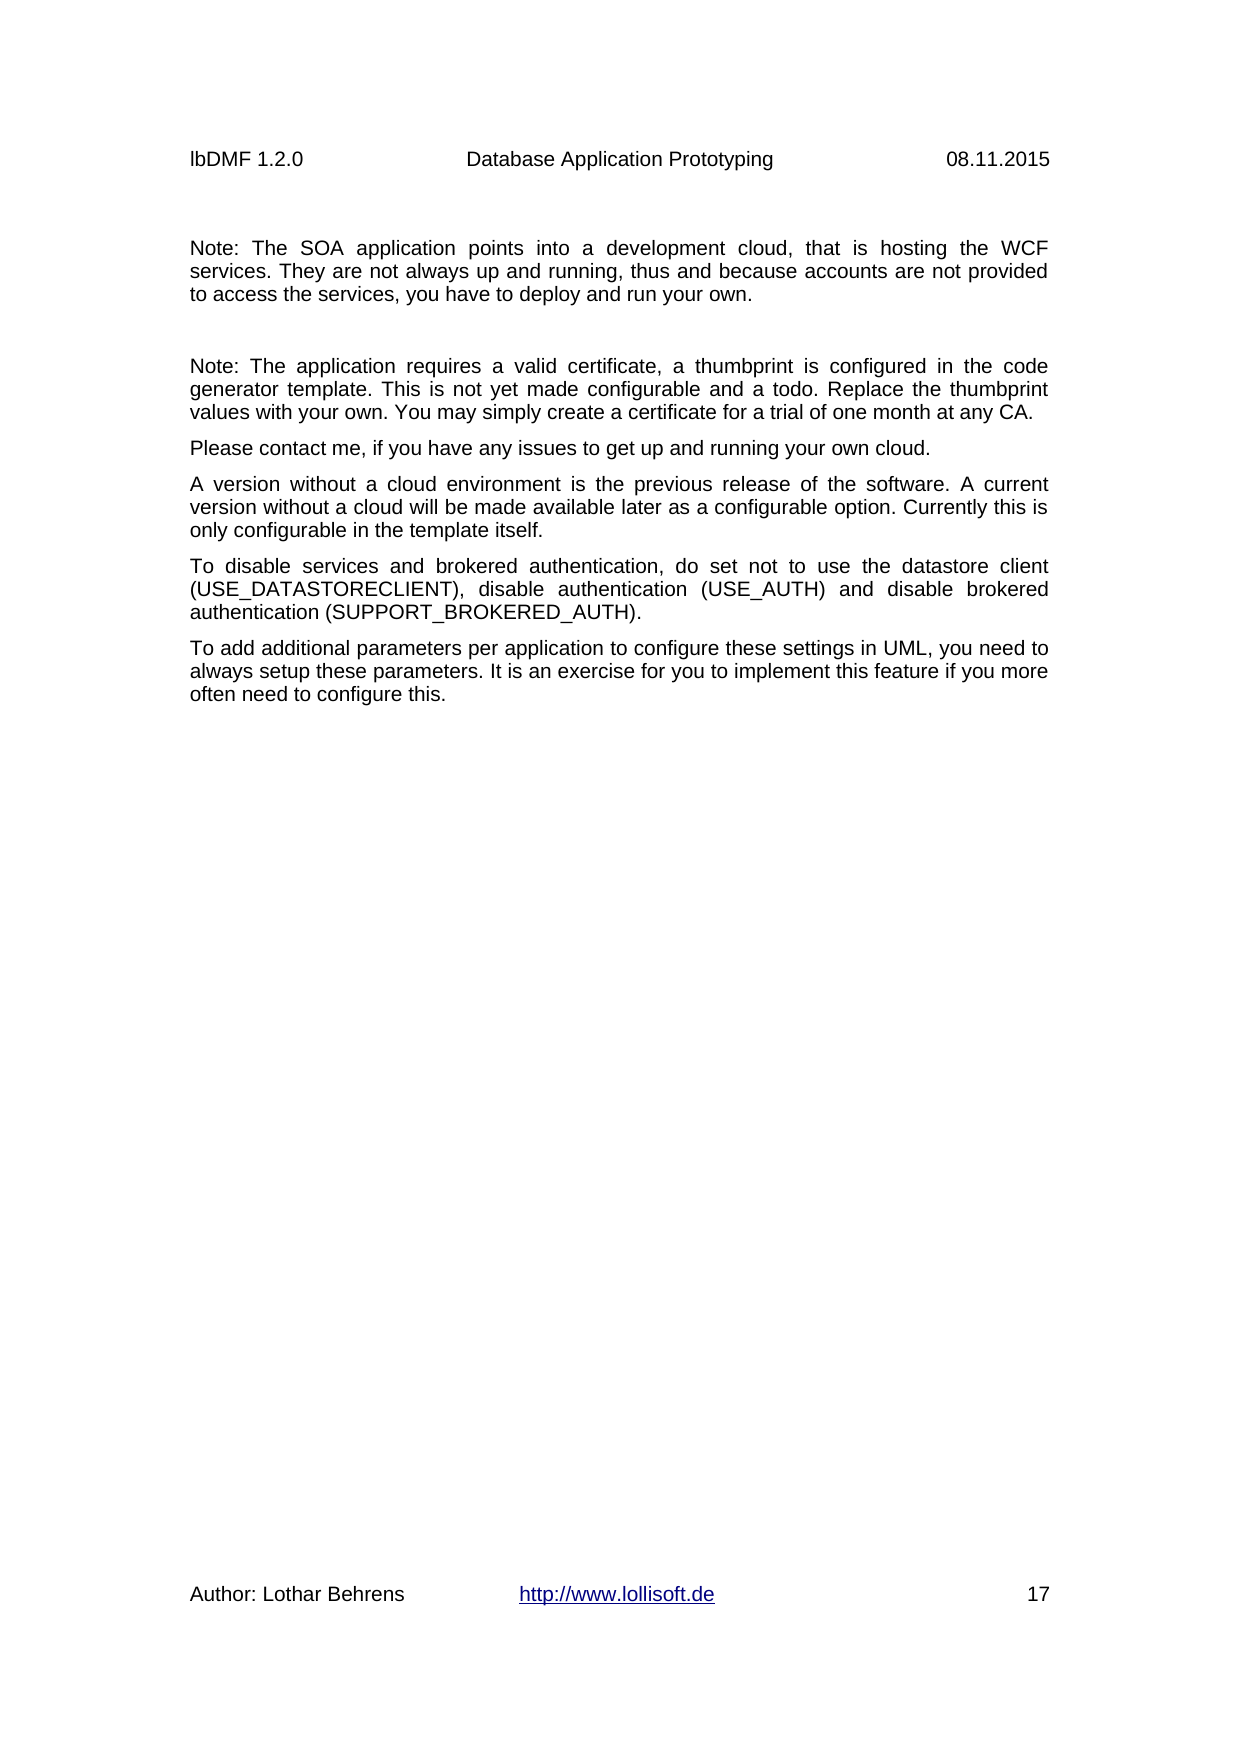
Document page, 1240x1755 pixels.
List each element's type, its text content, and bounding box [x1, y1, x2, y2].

text Note: The SOA application points into a development cloud, that is hosting the WCF services. They are not always up and running, thus and because accounts are not provided to access the services, you have to deploy and run your own. [189, 236, 1050, 306]
text Note: The application requires a valid certificate, a thumbprint is configured in the code generator template. This is not yet made configurable and a todo. Replace the thumbprint values with your own. You may simply create a certificate for a trial of one month at any CA. [189, 354, 1050, 424]
text Please contact me, if you have any issues to get up and running your own cloud. [189, 436, 1050, 460]
text To disable services and brokered authentication, do set not to use the datastore client (USE_DATASTORECLIENT), disable authentication (USE_AUTH) and disable brokered authentication (SUPPORT_BROKERED_AUTH). [189, 554, 1050, 624]
text A version without a cloud environment is the previous release of the software. A current version without a cloud will be made available later as a configurable option. Currently this is only configurable in the template itself. [189, 472, 1050, 542]
text To add additional parameters per application to configure these settings in UML, you need to always setup these parameters. It is an exercise for you to implement this feature if you more often need to configure this. [189, 637, 1050, 706]
